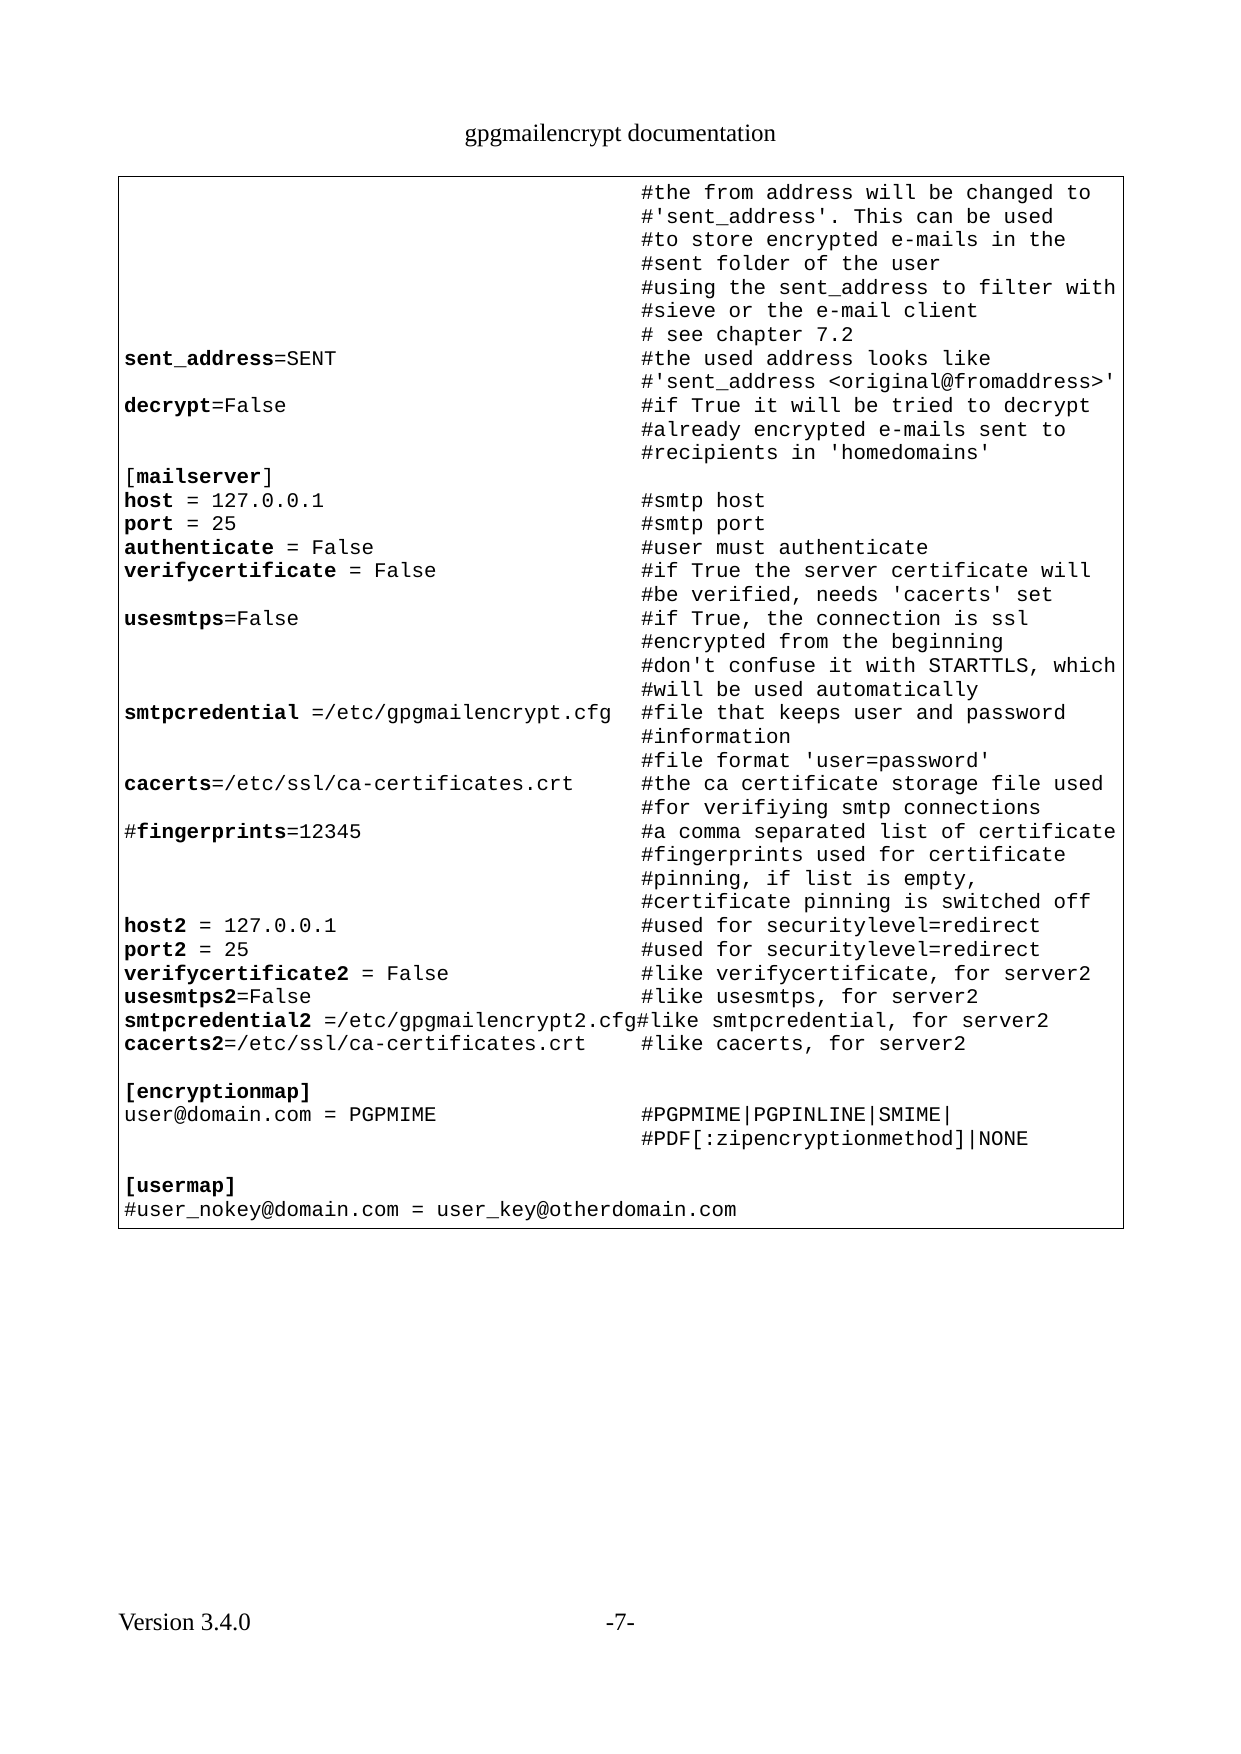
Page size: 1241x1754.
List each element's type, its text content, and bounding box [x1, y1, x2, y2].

table_header #the from address will be changed to #'sent_address'. This can be used #to store encrypted e-mails in the #sent folder of the user #using the sent_address to filter with #sieve or the e-mail client # see chapter 7.2 sent_address=SENT #the used address looks like #'sent_address <original@fromaddress>' decrypt=False #if True it will be tried to decrypt #already encrypted e-mails sent to #recipients in 'homedomains' [mailserver] host = 127.0.0.1 #smtp host port = 25 #smtp port authenticate = False #user must authenticate verifycertificate = False #if True the server certificate will #be verified, needs 'cacerts' set usesmtps=False #if True, the connection is ssl #encrypted from the beginning #don't confuse it with STARTTLS, which #will be used automatically smtpcredential =/etc/gpgmailencrypt.cfg #file that keeps user and password #information #file format 'user=password' cacerts=/etc/ssl/ca-certificates.crt #the ca certificate storage file used #for verifiying smtp connections #fingerprints=12345 #a comma separated list of certificate #fingerprints used for certificate #pinning, if list is empty, #certificate pinning is switched off host2 = 127.0.0.1 #used for securitylevel=redirect port2 = 25 #used for securitylevel=redirect verifycertificate2 = False #like verifycertificate, for server2 usesmtps2=False #like usesmtps, for server2 smtpcredential2 =/etc/gpgmailencrypt2.cfg#like smtpcredential, for server2 cacerts2=/etc/ssl/ca-certificates.crt #like cacerts, for server2 [encryptionmap] user@domain.com = PGPMIME #PGPMIME|PGPINLINE|SMIME| #PDF[:zipencryptionmethod]|NONE [usermap] #user_nokey@domain.com = user_key@otherdomain.com [119, 177, 1123, 1228]
